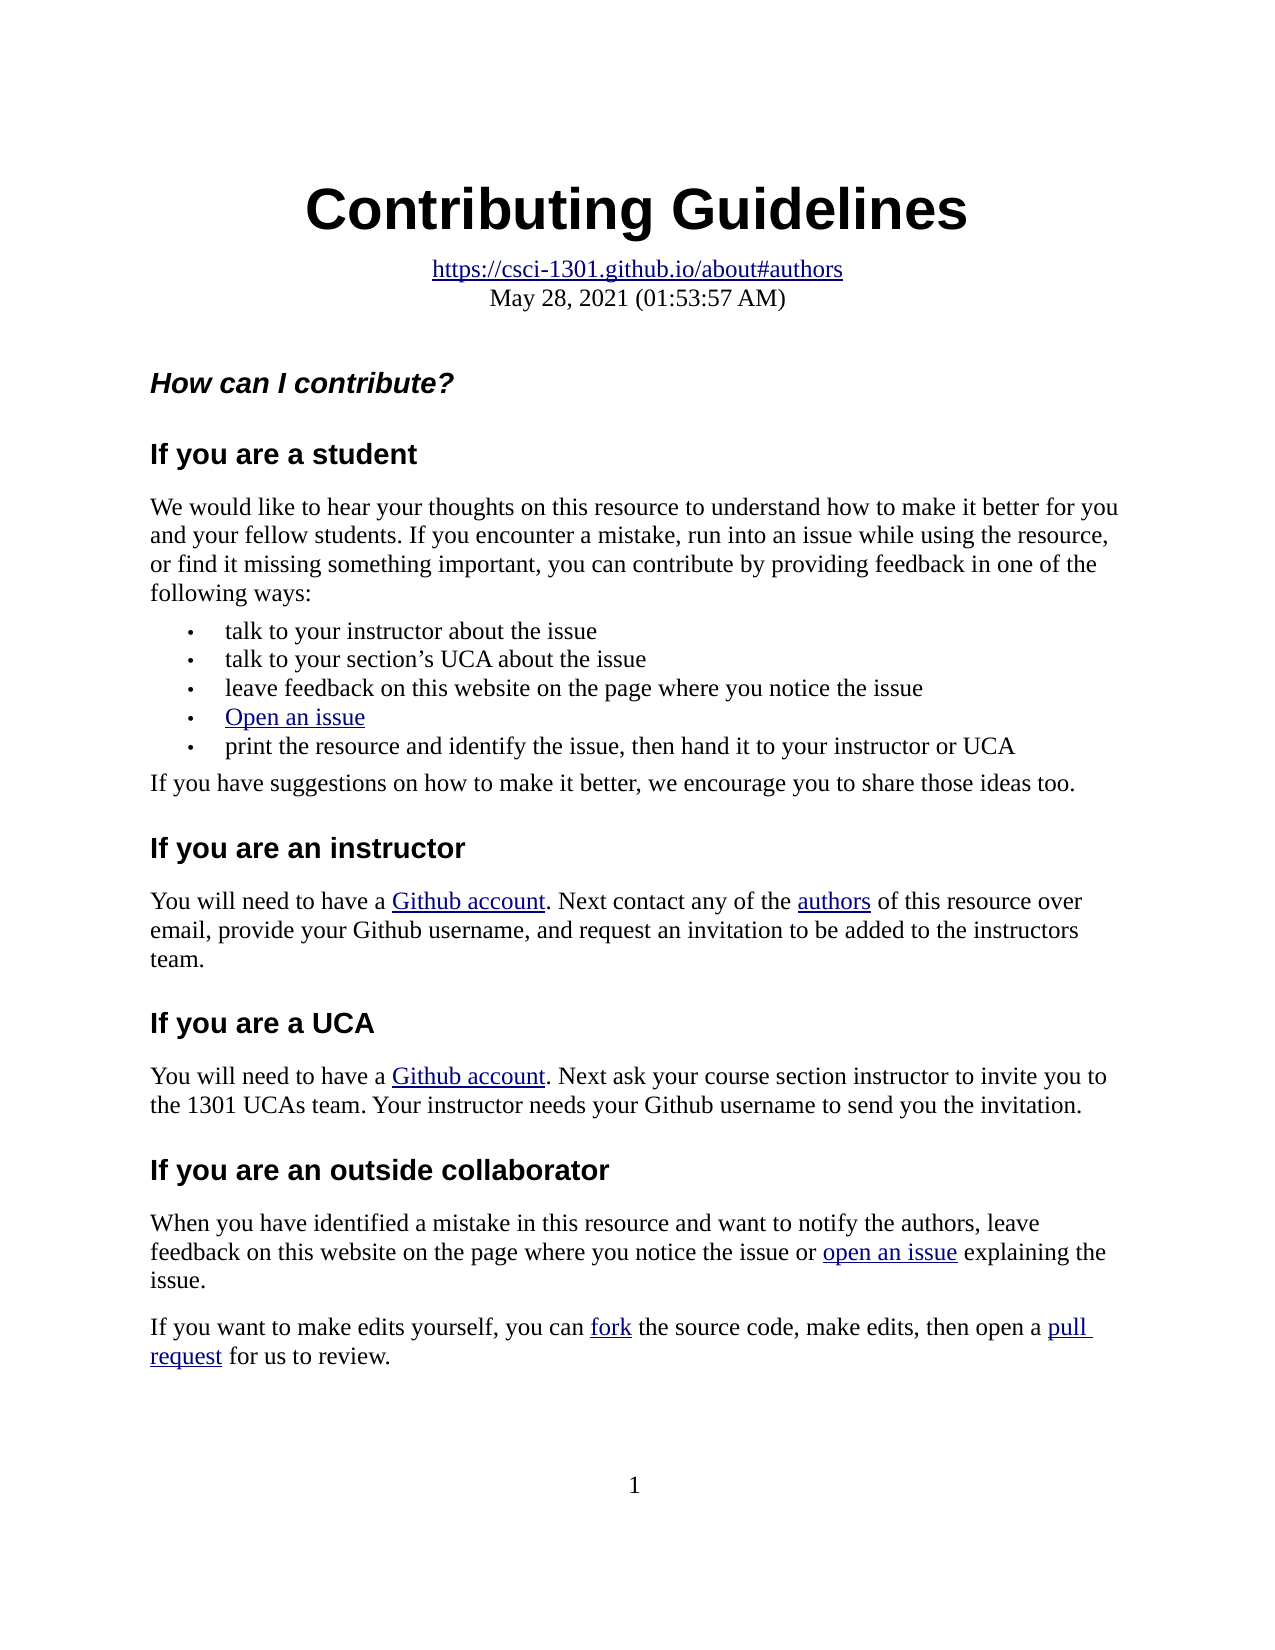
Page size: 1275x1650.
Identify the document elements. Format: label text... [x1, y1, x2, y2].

text When you have identified a mistake in this resource and want to notify the authors, leave feedback on this website on the page where you notice the issue or open an issue explaining the issue. [150, 1208, 1125, 1294]
list print the resource and identify the issue, then hand it to your instructor or UCA [187, 731, 1125, 759]
text We would like to hear your thoughts on this resource to understand how to make it better for you and your fellow students. If you encounter a mistake, run into an issue while using the resource, or find it missing something important, you can contribute by providing feedback in one of the following ways: [150, 492, 1125, 607]
text May 28, 2021 (01:53:57 AM) [150, 283, 1125, 312]
text You will need to have a Github account. Next contact any of the authors of this resource over email, provide your Github username, and request an invitation to be added to the instructors team. [150, 886, 1125, 972]
title Contributing Guidelines [150, 175, 1125, 242]
subtitle If you are a UCA [150, 1006, 1125, 1040]
subtitle If you are an instructor [150, 831, 1125, 865]
text https://csci-1301.github.io/about#authors [150, 254, 1125, 283]
text You will need to have a Github account. Next ask your course section instructor to invite you to the 1301 UCAs team. Your instructor needs your Github username to send you the invitation. [150, 1061, 1125, 1119]
subtitle How can I contribute? [150, 366, 1125, 399]
list leave feedback on this website on the page where you notice the issue [187, 673, 1125, 702]
list talk to your section’s UCA about the issue [187, 644, 1125, 673]
subtitle If you are an outside collaborator [150, 1153, 1125, 1186]
text If you want to make edits yourself, you can fork the source code, make edits, then open a pull request for us to review. [150, 1312, 1125, 1369]
subtitle If you are a student [150, 437, 1125, 470]
list Open an issue [187, 702, 1125, 731]
text If you have suggestions on how to make it better, we encourage you to share those ideas too. [150, 768, 1125, 797]
list talk to your instructor about the issue [187, 616, 1125, 644]
